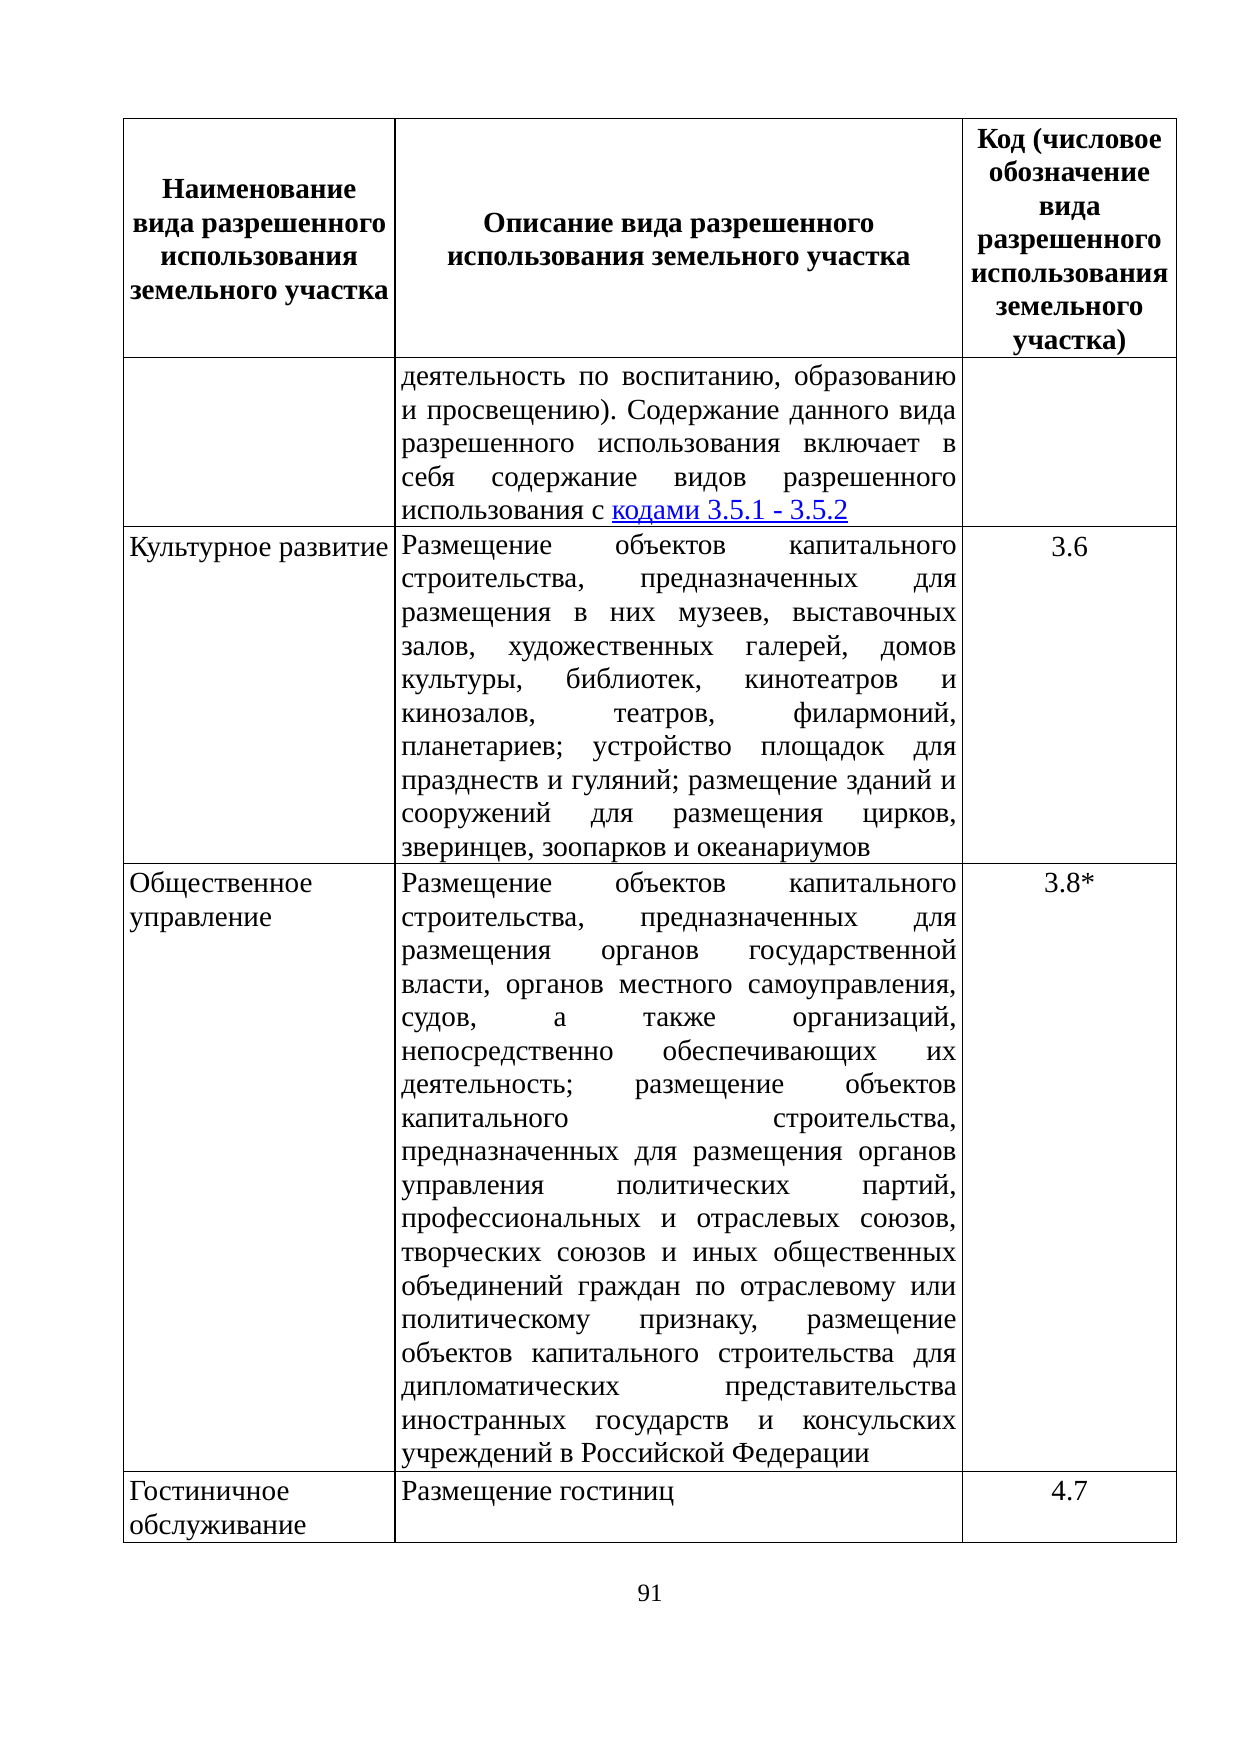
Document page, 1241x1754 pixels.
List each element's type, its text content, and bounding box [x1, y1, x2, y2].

table_cell деятельность по воспитанию, образованию и просвещению). Содержание данного вида разрешенного использования включает в себя содержание видов разрешенного использования с кодами 3.5.1 - 3.5.2 [396, 358, 962, 526]
table_cell Общественное управление [124, 864, 394, 1471]
table_header Наименование вида разрешенного использования земельного участка [124, 119, 394, 357]
table_cell Гостиничное обслуживание [124, 1472, 394, 1542]
table_cell [963, 358, 1176, 526]
table_cell Размещение объектов капитального строительства, предназначенных для размещения органов государственной власти, органов местного самоуправления, судов, а также организаций, непосредственно обеспечивающих их деятельность; размещение объектов капитального строительства, предназначенных для размещения органов управления политических партий, профессиональных и отраслевых союзов, творческих союзов и иных общественных объединений граждан по отраслевому или политическому признаку, размещение объектов капитального строительства для дипломатических представительства иностранных государств и консульских учреждений в Российской Федерации [396, 864, 962, 1471]
table_cell 4.7 [963, 1472, 1176, 1542]
table_header Код (числовое обозначение вида разрешенного использования земельного участка) [963, 119, 1176, 357]
table_header Описание вида разрешенного использования земельного участка [396, 119, 962, 357]
table_cell Размещение объектов капитального строительства, предназначенных для размещения в них музеев, выставочных залов, художественных галерей, домов культуры, библиотек, кинотеатров и кинозалов, театров, филармоний, планетариев; устройство площадок для празднеств и гуляний; размещение зданий и сооружений для размещения цирков, зверинцев, зоопарков и океанариумов [396, 527, 962, 862]
table_cell Размещение гостиниц [396, 1472, 962, 1542]
table_cell [124, 358, 394, 526]
table_cell 3.8* [963, 864, 1176, 1471]
table_cell Культурное развитие [124, 527, 394, 862]
table_cell 3.6 [963, 527, 1176, 862]
